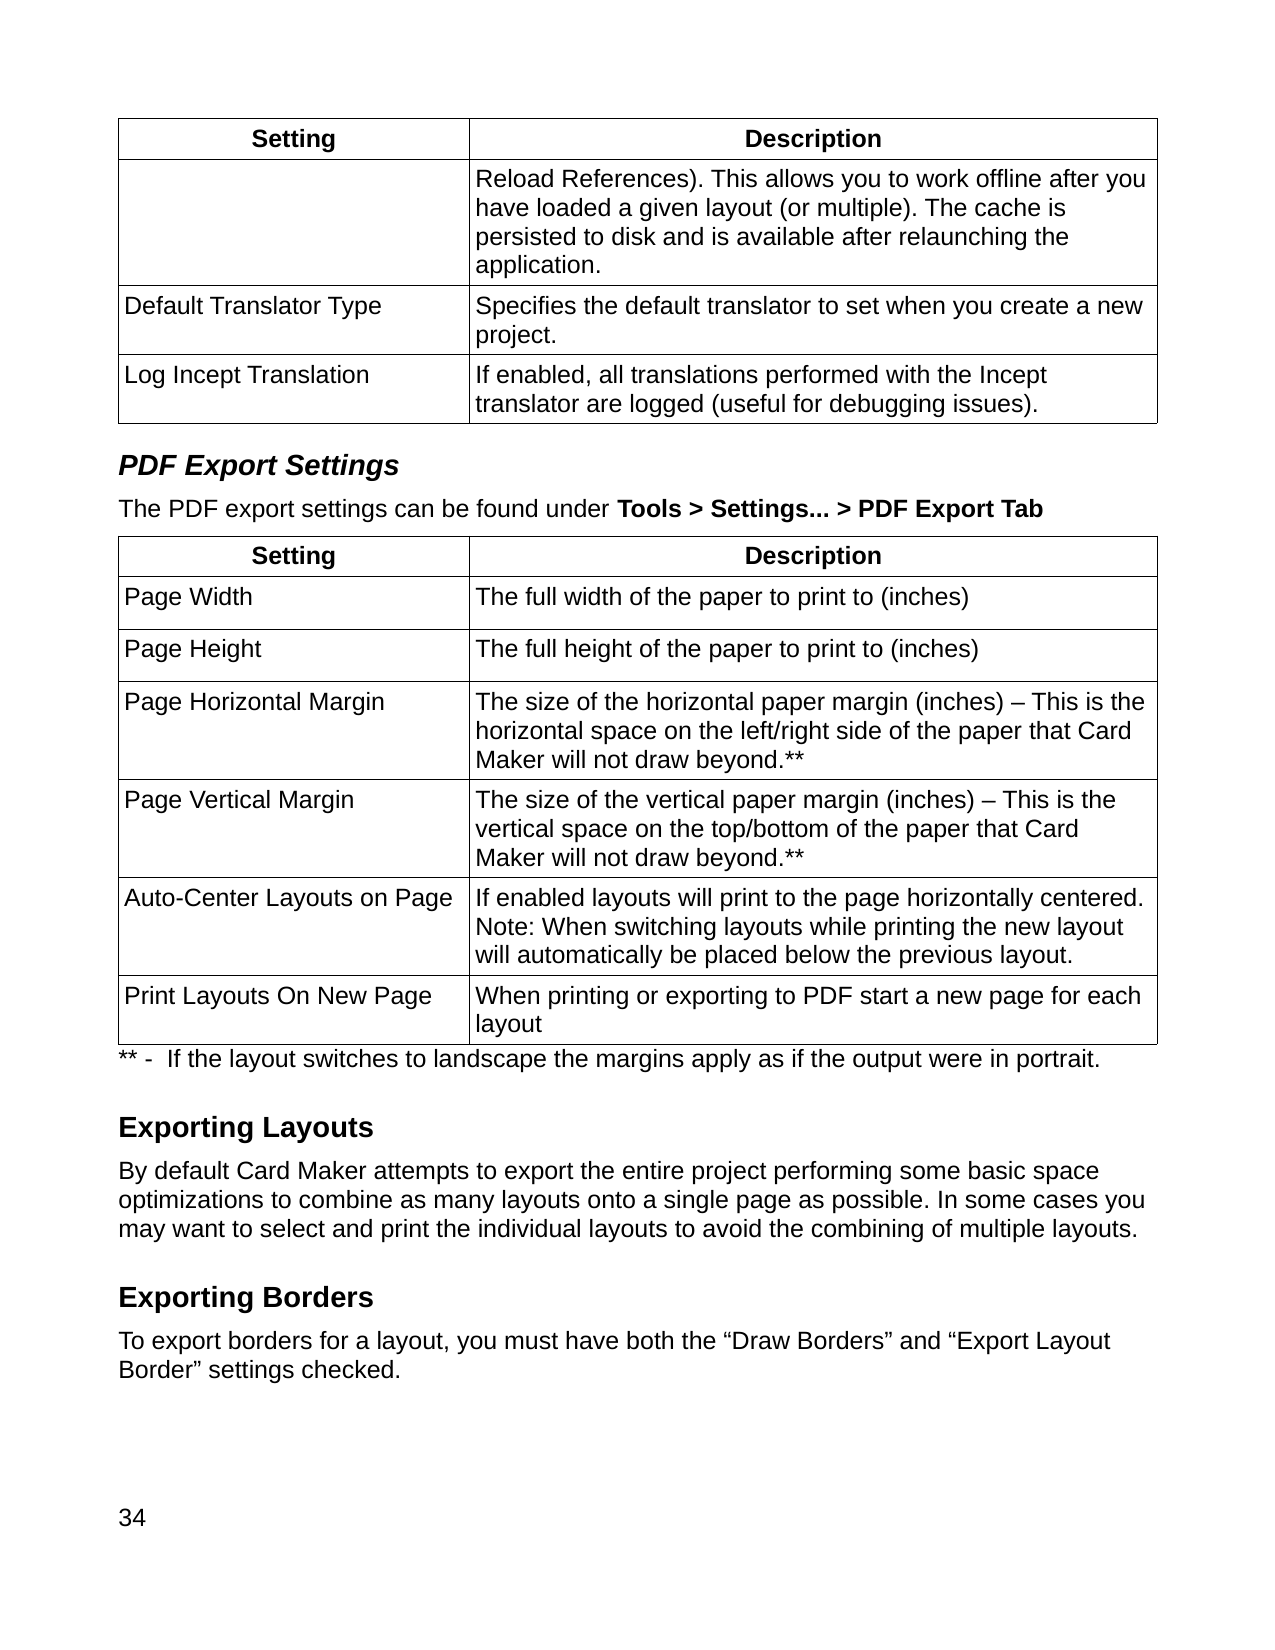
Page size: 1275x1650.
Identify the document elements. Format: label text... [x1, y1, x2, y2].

table_header Description [470, 119, 1157, 158]
table_cell Specifies the default translator to set when you create a new project. [470, 286, 1157, 354]
table_cell Auto-Center Layouts on Page [119, 878, 469, 975]
table_cell The full height of the paper to print to (inches) [470, 630, 1157, 681]
table_cell Page Horizontal Margin [119, 682, 469, 779]
text To export borders for a layout, you must have both the “Draw Borders” and “Export Layout Border” settings checked. [118, 1326, 1157, 1384]
text The PDF export settings can be found under Tools > Settings... > PDF Export Tab [118, 494, 1157, 523]
table_header Setting [119, 119, 469, 158]
table_cell The size of the vertical paper margin (inches) – This is the vertical space on the top/bottom of the paper that Card Maker will not draw beyond.** [470, 780, 1157, 877]
table_cell Reload References). This allows you to work offline after you have loaded a given layout (or multiple). The cache is persisted to disk and is available after relaunching the application. [470, 160, 1157, 285]
table_cell Log Incept Translation [119, 355, 469, 423]
table_cell Print Layouts On New Page [119, 976, 469, 1044]
subtitle Exporting Layouts [118, 1110, 1157, 1144]
table_cell Page Vertical Margin [119, 780, 469, 877]
table_cell Page Width [119, 577, 469, 629]
subtitle PDF Export Settings [118, 448, 1157, 482]
table_header Description [470, 537, 1157, 576]
table_cell If enabled, all translations performed with the Incept translator are logged (useful for debugging issues). [470, 355, 1157, 423]
text ** - If the layout switches to landscape the margins apply as if the output were in portrait. [118, 1045, 1157, 1073]
table_header Setting [119, 537, 469, 576]
table_cell When printing or exporting to PDF start a new page for each layout [470, 976, 1157, 1044]
table_cell Page Height [119, 630, 469, 681]
table_cell Default Translator Type [119, 286, 469, 354]
table_cell The full width of the paper to print to (inches) [470, 577, 1157, 629]
subtitle Exporting Borders [118, 1280, 1157, 1314]
table_cell The size of the horizontal paper margin (inches) – This is the horizontal space on the left/right side of the paper that Card Maker will not draw beyond.** [470, 682, 1157, 779]
table_cell If enabled layouts will print to the page horizontally centered. Note: When switching layouts while printing the new layout will automatically be placed below the previous layout. [470, 878, 1157, 975]
table_cell [119, 160, 469, 285]
text By default Card Maker attempts to export the entire project performing some basic space optimizations to combine as many layouts onto a single page as possible. In some cases you may want to select and print the individual layouts to avoid the combining of multiple layouts. [118, 1156, 1157, 1243]
